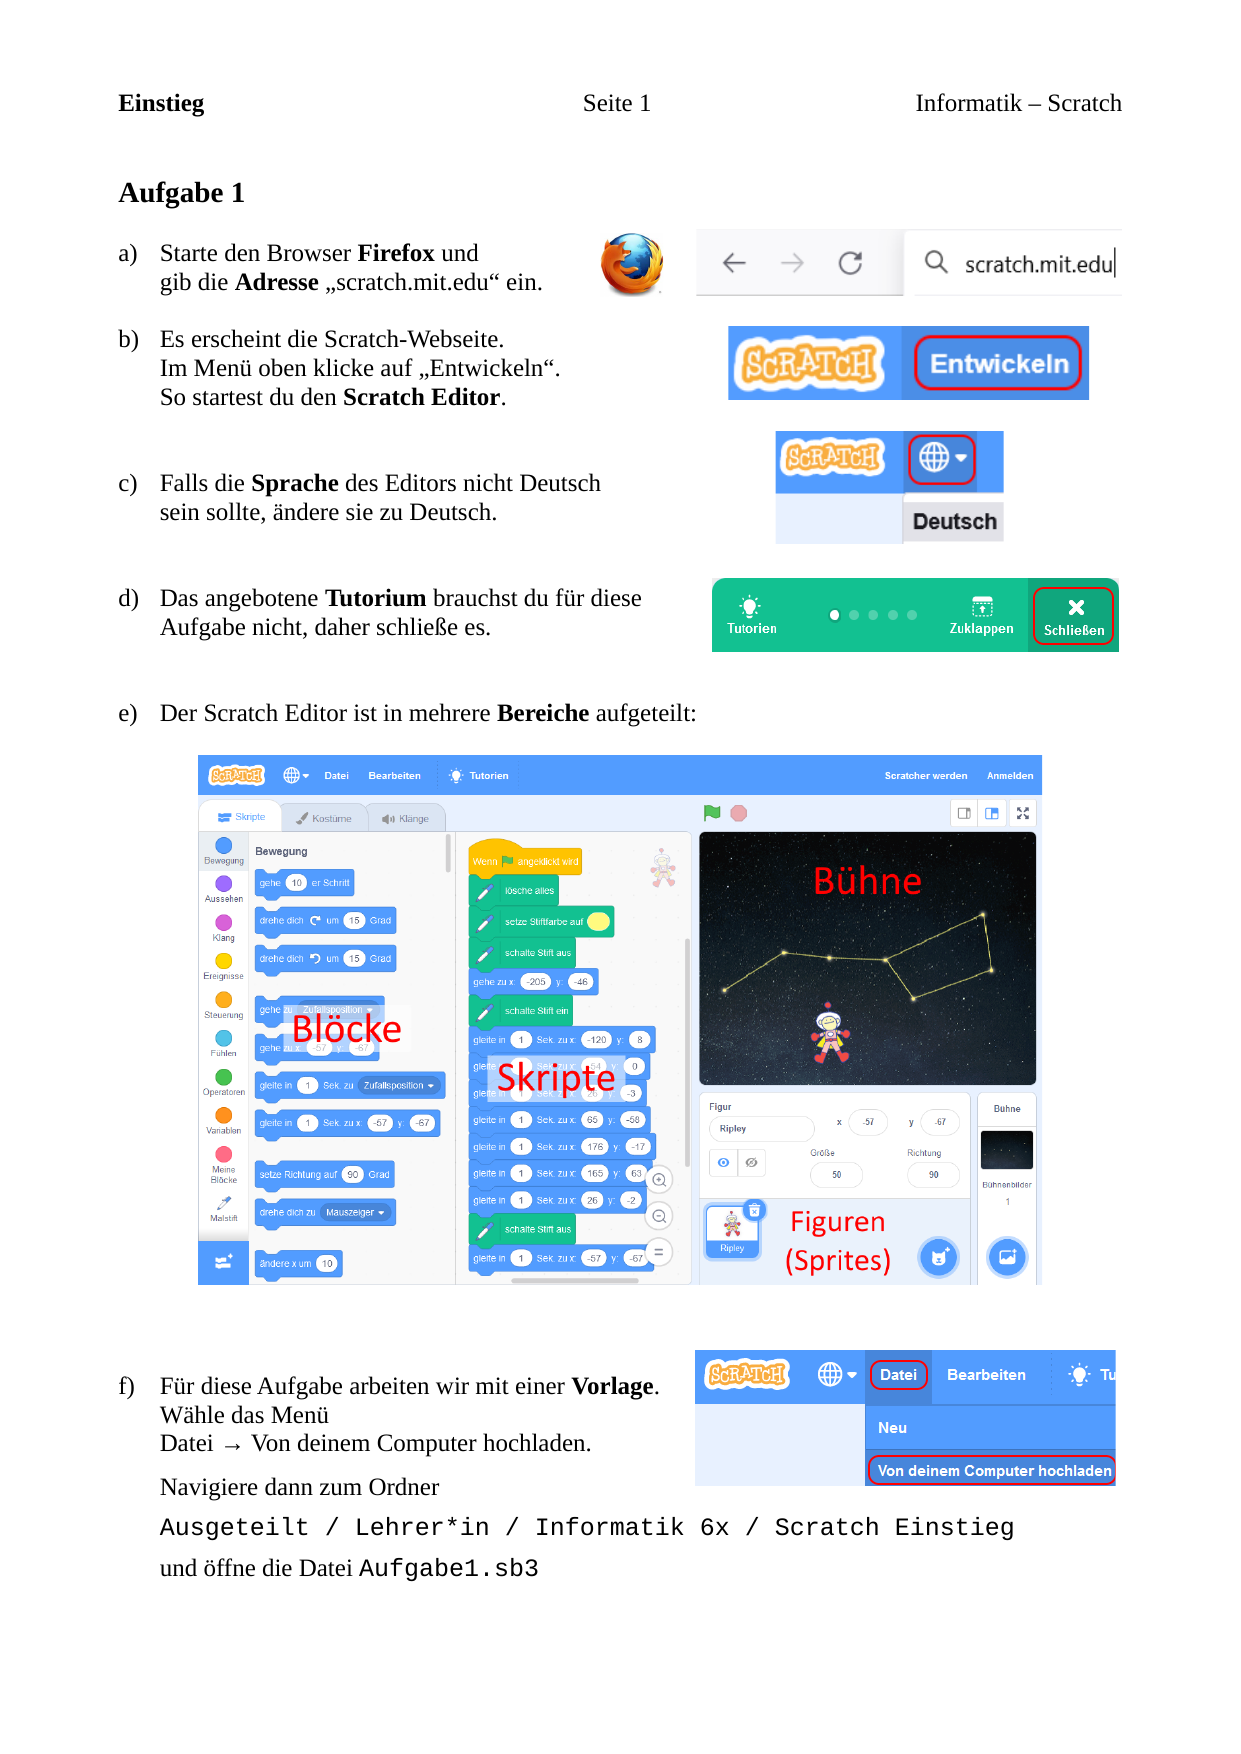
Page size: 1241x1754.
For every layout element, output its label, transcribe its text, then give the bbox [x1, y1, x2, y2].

picture [198, 755, 1043, 1285]
list Der Scratch Editor ist in mehrere Bereiche aufgeteilt: [118, 698, 1122, 727]
list Das angebotene Tutorium brauchst du für diese Aufgabe nicht, daher schließe es. [118, 583, 712, 640]
list [664, 238, 696, 295]
list Für diese Aufgabe arbeiten wir mit einer Vorlage. Wähle das Menü Datei → Von deinem Computer hochladen. Navigiere dann zum Ordner Ausgeteilt / Lehrer*in / Informatik 6x / Scratch Einstieg und öffne die Datei Aufgabe1.sb3 [118, 1486, 1122, 1583]
list [1004, 468, 1122, 525]
picture [696, 229, 1122, 296]
picture [695, 1350, 1116, 1486]
picture [712, 578, 1119, 652]
picture [775, 431, 1004, 544]
list Starte den Browser Firefox und gib die Adresse „scratch.mit.edu“ ein. [118, 238, 600, 295]
picture [728, 326, 1090, 400]
list Es erscheint die Scratch-Webseite. Im Menü oben klicke auf „Entwickeln“. So startest du den Scratch Editor. [118, 324, 1122, 410]
text Aufgabe 1 [118, 176, 1122, 209]
list Falls die Sprache des Editors nicht Deutsch sein sollte, ändere sie zu Deutsch. [118, 468, 775, 525]
picture [600, 233, 664, 297]
